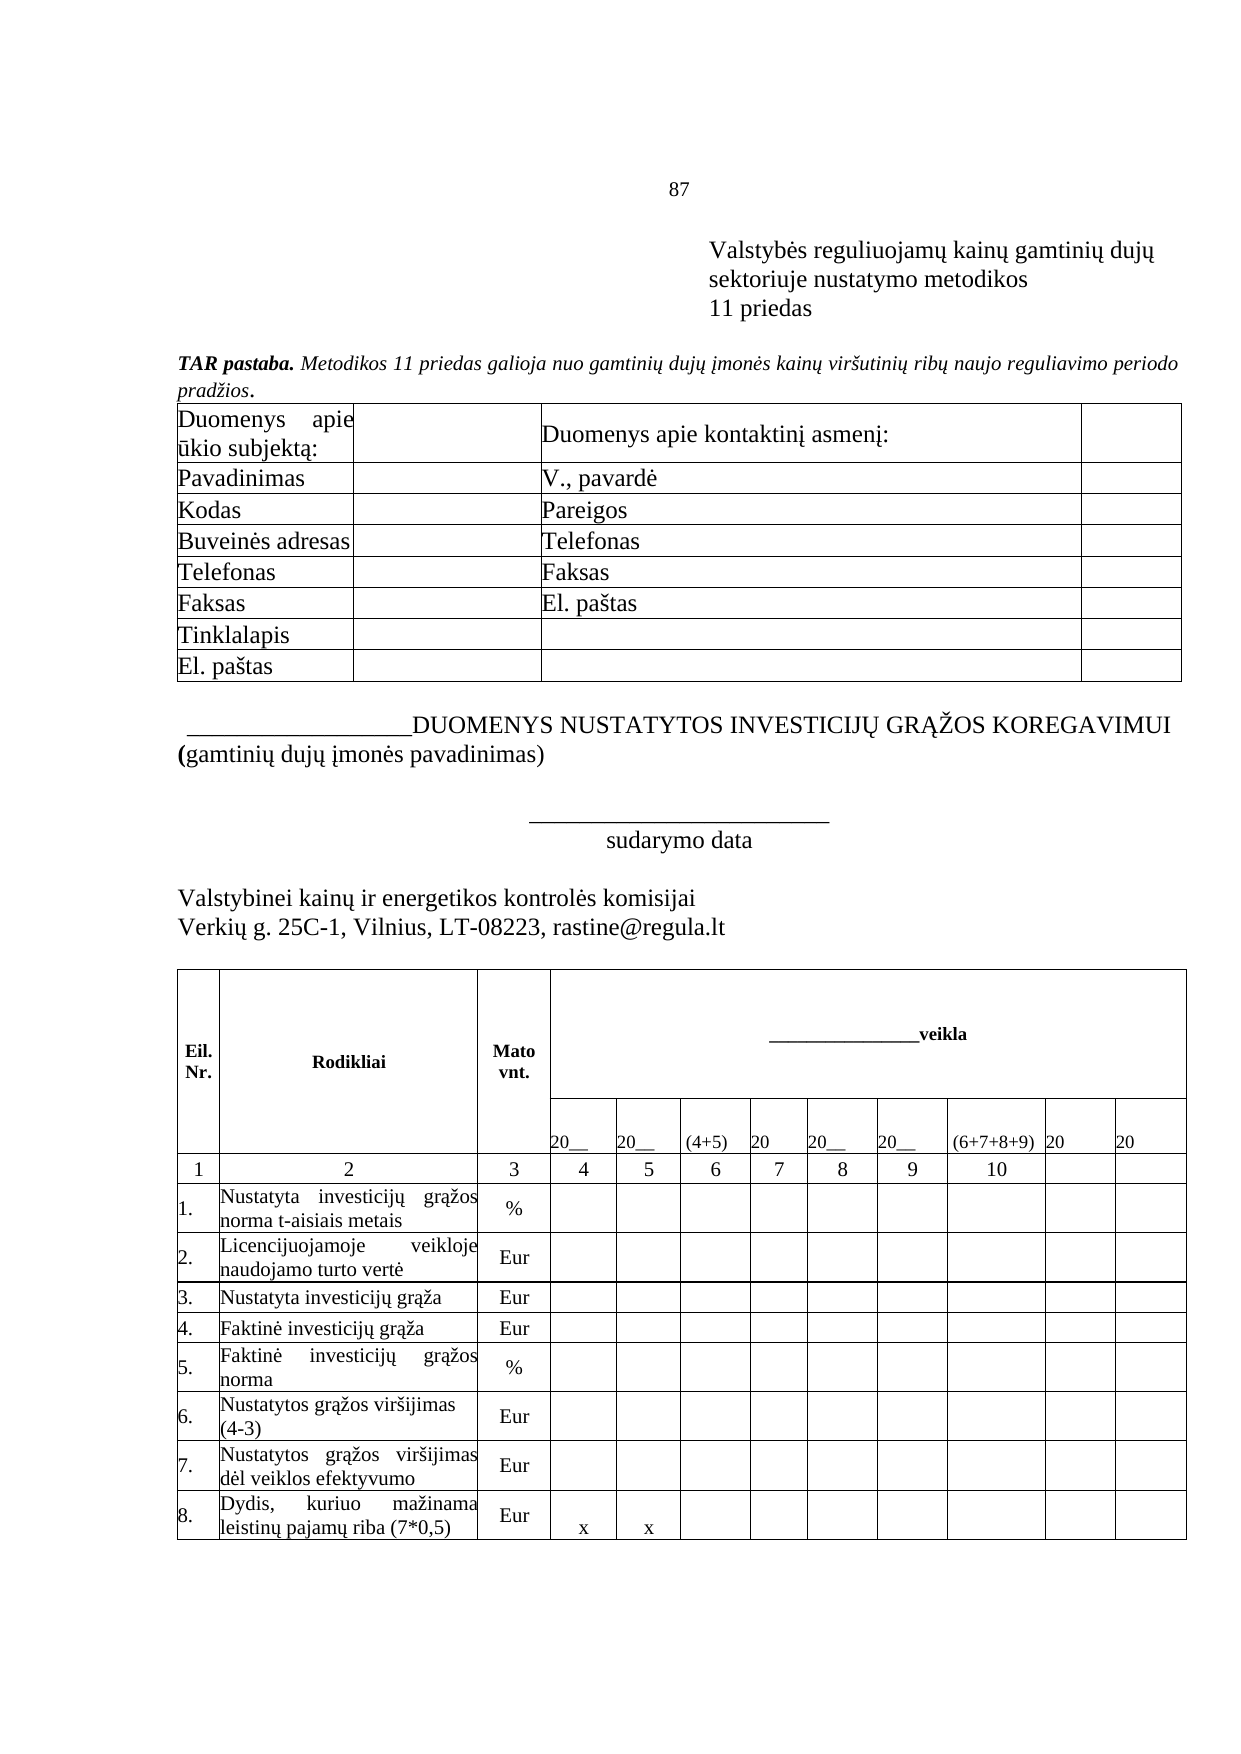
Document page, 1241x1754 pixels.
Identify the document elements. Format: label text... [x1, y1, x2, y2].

table_cell [354, 588, 541, 618]
table_cell [354, 619, 541, 649]
table_cell [948, 1313, 1045, 1342]
table_cell [681, 1313, 750, 1342]
text Valstybinei kainų ir energetikos kontrolės komisijai [177, 883, 1181, 912]
table_header Duomenys apie kontaktinį asmenį: [542, 404, 1081, 462]
table_cell [542, 650, 1081, 681]
table_cell [878, 1491, 947, 1539]
table_cell Nustatyta investicijų grąža [220, 1283, 477, 1312]
table_cell [551, 1184, 616, 1232]
table_cell [354, 650, 541, 681]
table_cell [617, 1313, 680, 1342]
table_cell [1046, 1283, 1115, 1312]
table_cell [808, 1313, 877, 1342]
table_cell Pavadinimas [178, 463, 353, 493]
table_cell [617, 1233, 680, 1281]
table_cell [878, 1184, 947, 1232]
table_cell 7. [178, 1441, 219, 1489]
table_cell 8. [178, 1491, 219, 1539]
table_cell Nustatyta investicijų grąžos norma t-aisiais metais [220, 1184, 477, 1232]
table_cell 20 [1116, 1099, 1186, 1153]
table_cell [542, 619, 1081, 649]
table_cell [1116, 1283, 1186, 1312]
table_cell [1116, 1343, 1186, 1391]
table_cell 8 [808, 1154, 877, 1183]
table_cell 3. [178, 1283, 219, 1312]
text 11 priedas [709, 293, 1181, 322]
table_cell 7 [751, 1154, 807, 1183]
table_cell V., pavardė [542, 463, 1081, 493]
table_cell Buveinės adresas [178, 525, 353, 556]
text __________________DUOMENYS NUSTATYTOS INVESTICIJŲ GRĄŽOS KOREGAVIMUI [177, 710, 1181, 739]
table_cell (4+5) [681, 1099, 750, 1153]
table_cell (6+7+8+9) [948, 1099, 1045, 1153]
table_cell [354, 494, 541, 524]
table_cell 5. [178, 1343, 219, 1391]
table_cell 1 [178, 1154, 219, 1183]
table_cell [1046, 1343, 1115, 1391]
table_cell [1046, 1233, 1115, 1281]
table_cell 6. [178, 1392, 219, 1440]
table_cell Kodas [178, 494, 353, 524]
table_cell [681, 1491, 750, 1539]
table_cell 20__ [878, 1099, 947, 1153]
table_cell [878, 1343, 947, 1391]
table_cell Eur [478, 1233, 550, 1281]
text (gamtinių dujų įmonės pavadinimas) [177, 739, 1181, 768]
table_cell [751, 1184, 807, 1232]
table_cell [751, 1313, 807, 1342]
table_cell [751, 1343, 807, 1391]
table_cell [1046, 1491, 1115, 1539]
table_cell [551, 1441, 616, 1489]
text TAR pastaba. Metodikos 11 priedas galioja nuo gamtinių dujų įmonės kainų viršutinių ribų naujo reguliavimo periodo pradžios. [177, 350, 1181, 403]
table_cell [1116, 1313, 1186, 1342]
table_cell [1116, 1184, 1186, 1232]
table_cell Telefonas [542, 525, 1081, 556]
table_cell Eur [478, 1283, 550, 1312]
table_cell 10 [948, 1154, 1045, 1183]
table_cell Eur [478, 1441, 550, 1489]
text ________________________ [177, 797, 1181, 825]
table_cell [1116, 1392, 1186, 1440]
table_cell [948, 1233, 1045, 1281]
table_cell Faksas [178, 588, 353, 618]
table_cell [1116, 1154, 1186, 1183]
table_cell [354, 525, 541, 556]
table_cell Pareigos [542, 494, 1081, 524]
table_cell Licencijuojamoje veikloje naudojamo turto vertė [220, 1233, 477, 1281]
table_header [354, 404, 541, 462]
table_cell 20__ [551, 1099, 616, 1153]
table_cell Nustatytos grąžos viršijimas dėl veiklos efektyvumo [220, 1441, 477, 1489]
table_cell 20 [1046, 1099, 1115, 1153]
table_cell [808, 1233, 877, 1281]
table_cell [1046, 1441, 1115, 1489]
table_cell [808, 1283, 877, 1312]
table_cell 20 [751, 1099, 807, 1153]
table_cell [681, 1392, 750, 1440]
table_cell [948, 1392, 1045, 1440]
table_cell x [551, 1491, 616, 1539]
table_cell [681, 1343, 750, 1391]
table_cell Tinklalapis [178, 619, 353, 649]
table_cell 20__ [617, 1099, 680, 1153]
text sudarymo data [177, 825, 1181, 854]
table_cell [808, 1392, 877, 1440]
table_cell [354, 463, 541, 493]
table_cell [751, 1441, 807, 1489]
table_cell [878, 1441, 947, 1489]
table_cell [617, 1343, 680, 1391]
table_cell [808, 1343, 877, 1391]
table_header Eil. Nr. [178, 970, 219, 1153]
table_header Rodikliai [220, 970, 477, 1153]
table_cell [751, 1491, 807, 1539]
table_cell Faktinė investicijų grąža [220, 1313, 477, 1342]
table_cell Faksas [542, 557, 1081, 587]
table_cell [1082, 525, 1181, 556]
table_cell [751, 1283, 807, 1312]
table_cell El. paštas [178, 650, 353, 681]
table_cell El. paštas [542, 588, 1081, 618]
table_cell Faktinė investicijų grąžos norma [220, 1343, 477, 1391]
table_cell [1082, 557, 1181, 587]
table_cell [1116, 1491, 1186, 1539]
table_cell 9 [878, 1154, 947, 1183]
table_cell [948, 1283, 1045, 1312]
table_cell [1046, 1184, 1115, 1232]
table_cell Telefonas [178, 557, 353, 587]
table_cell [1046, 1392, 1115, 1440]
table_header Mato vnt. [478, 970, 550, 1153]
table_cell [551, 1313, 616, 1342]
table_cell [617, 1392, 680, 1440]
table_cell [751, 1392, 807, 1440]
table_cell 5 [617, 1154, 680, 1183]
table_cell [948, 1491, 1045, 1539]
table_cell [808, 1441, 877, 1489]
table_cell [751, 1233, 807, 1281]
table_cell 4. [178, 1313, 219, 1342]
table_cell [681, 1441, 750, 1489]
table_cell [1082, 494, 1181, 524]
table_cell [878, 1313, 947, 1342]
table_cell [948, 1184, 1045, 1232]
table_cell 1. [178, 1184, 219, 1232]
table_cell [948, 1343, 1045, 1391]
table_cell [808, 1491, 877, 1539]
table_cell [878, 1392, 947, 1440]
table_cell [878, 1233, 947, 1281]
table_cell x [617, 1491, 680, 1539]
table_cell [948, 1441, 1045, 1489]
table_cell 6 [681, 1154, 750, 1183]
table_cell [551, 1233, 616, 1281]
text sektoriuje nustatymo metodikos [709, 264, 1181, 293]
table_cell [681, 1283, 750, 1312]
table_cell [681, 1184, 750, 1232]
table_cell [354, 557, 541, 587]
table_cell [617, 1441, 680, 1489]
table_cell 4 [551, 1154, 616, 1183]
table_cell Nustatytos grąžos viršijimas (4-3) [220, 1392, 477, 1440]
table_cell Eur [478, 1392, 550, 1440]
table_cell [617, 1283, 680, 1312]
table_cell [878, 1283, 947, 1312]
table_header Duomenys apie ūkio subjektą: [178, 404, 353, 462]
table_cell [1082, 619, 1181, 649]
table_cell Eur [478, 1313, 550, 1342]
table_cell [1082, 588, 1181, 618]
table_cell [617, 1184, 680, 1232]
table_cell [1116, 1441, 1186, 1489]
text Valstybės reguliuojamų kainų gamtinių dujų [709, 235, 1181, 264]
table_cell [1046, 1313, 1115, 1342]
table_cell [551, 1392, 616, 1440]
table_cell [808, 1184, 877, 1232]
table_cell 2. [178, 1233, 219, 1281]
table_header [1082, 404, 1181, 462]
table_cell [1046, 1154, 1115, 1183]
table_header ________________veikla [551, 970, 1186, 1098]
table_cell [551, 1283, 616, 1312]
table_cell [1082, 463, 1181, 493]
table_cell 20__ [808, 1099, 877, 1153]
text Verkių g. 25C-1, Vilnius, LT-08223, rastine@regula.lt [177, 912, 1181, 940]
table_cell [1082, 650, 1181, 681]
table_cell Eur [478, 1491, 550, 1539]
table_cell % [478, 1343, 550, 1391]
table_cell Dydis, kuriuo mažinama leistinų pajamų riba (7*0,5) [220, 1491, 477, 1539]
table_cell [551, 1343, 616, 1391]
table_cell 2 [220, 1154, 477, 1183]
table_cell % [478, 1184, 550, 1232]
table_cell [1116, 1233, 1186, 1281]
table_cell [681, 1233, 750, 1281]
table_cell 3 [478, 1154, 550, 1183]
